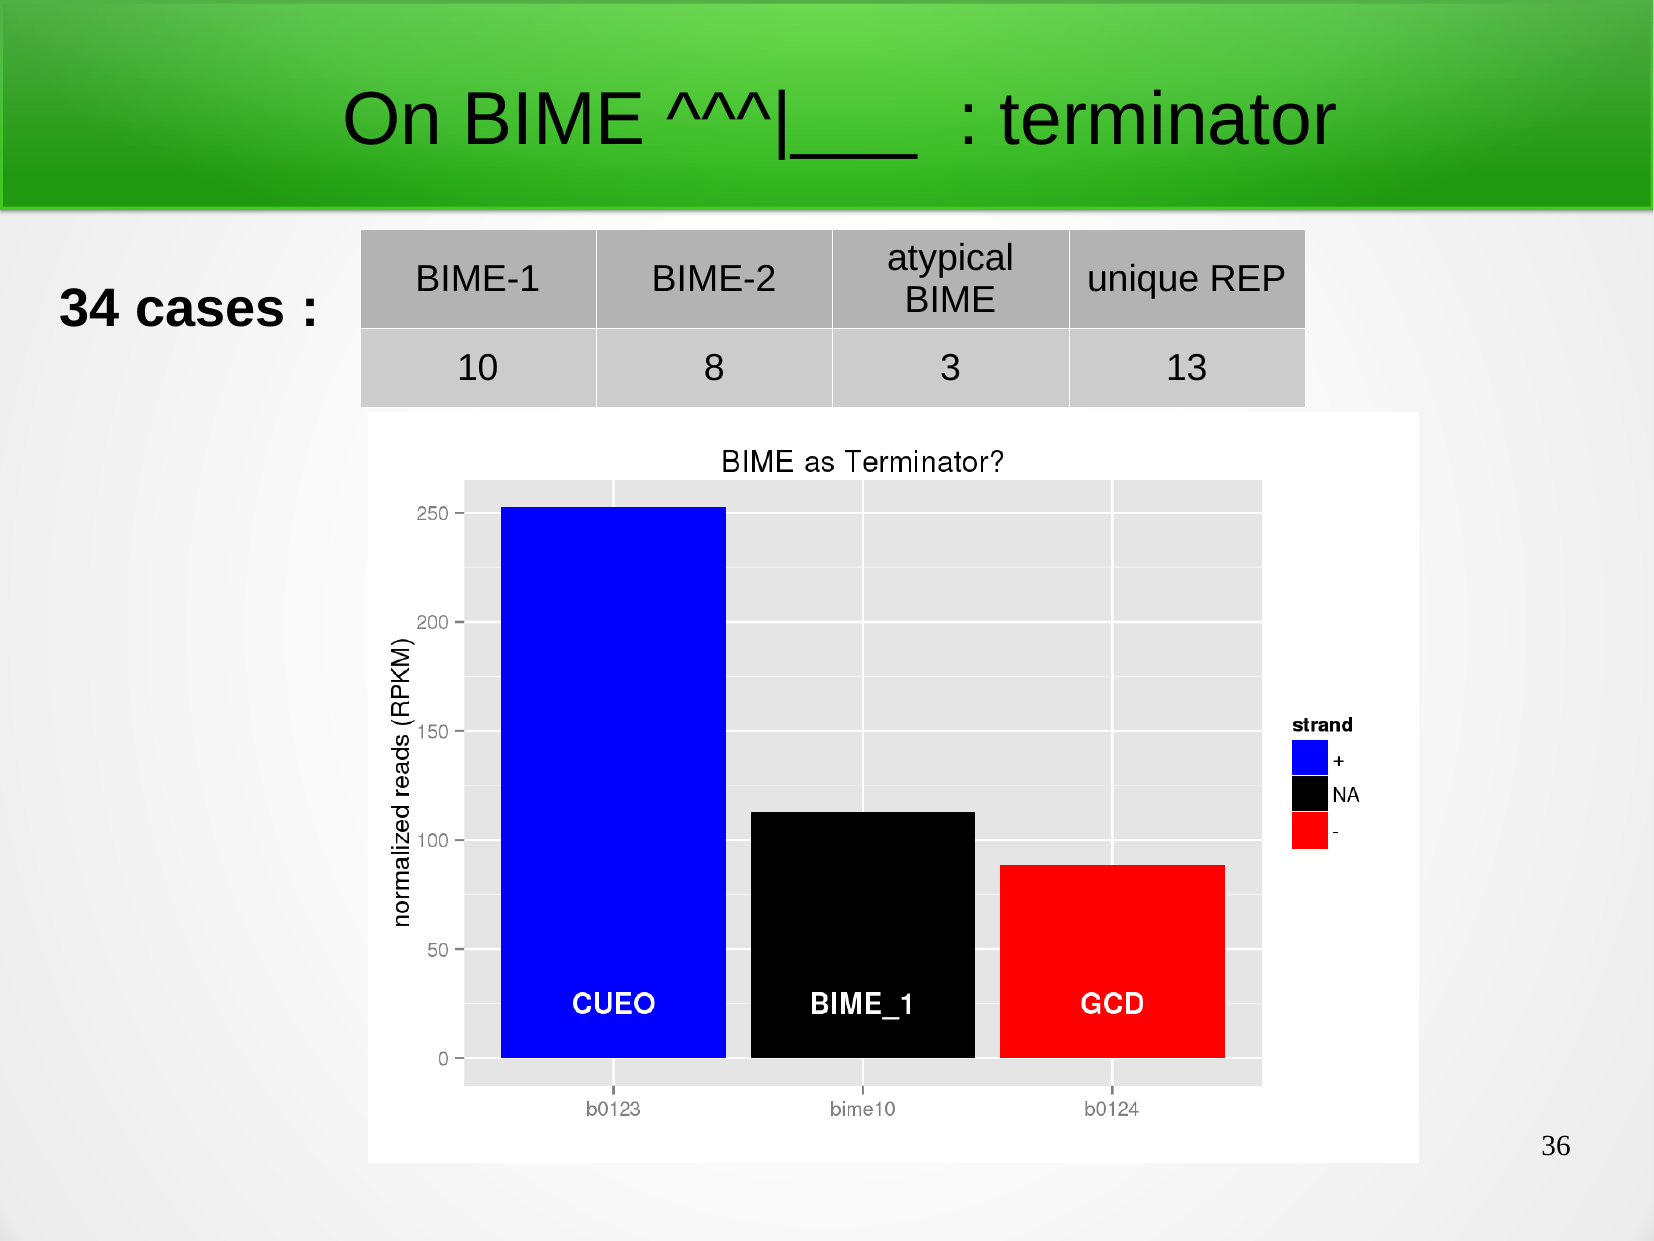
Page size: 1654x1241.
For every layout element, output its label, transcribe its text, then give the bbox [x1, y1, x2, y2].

table_header atypical BIME [833, 230, 1069, 328]
table_header BIME-1 [361, 230, 596, 328]
table_header BIME-2 [597, 230, 832, 328]
text_box 34 cases : [45, 270, 346, 346]
picture [368, 412, 1419, 1163]
table_cell 10 [361, 329, 596, 407]
table_cell 8 [597, 329, 832, 407]
table_header unique REP [1070, 230, 1305, 328]
table_cell 13 [1070, 329, 1305, 407]
table_cell 3 [833, 329, 1069, 407]
title On BIME ^^^|___ : terminator [82, 34, 1571, 203]
